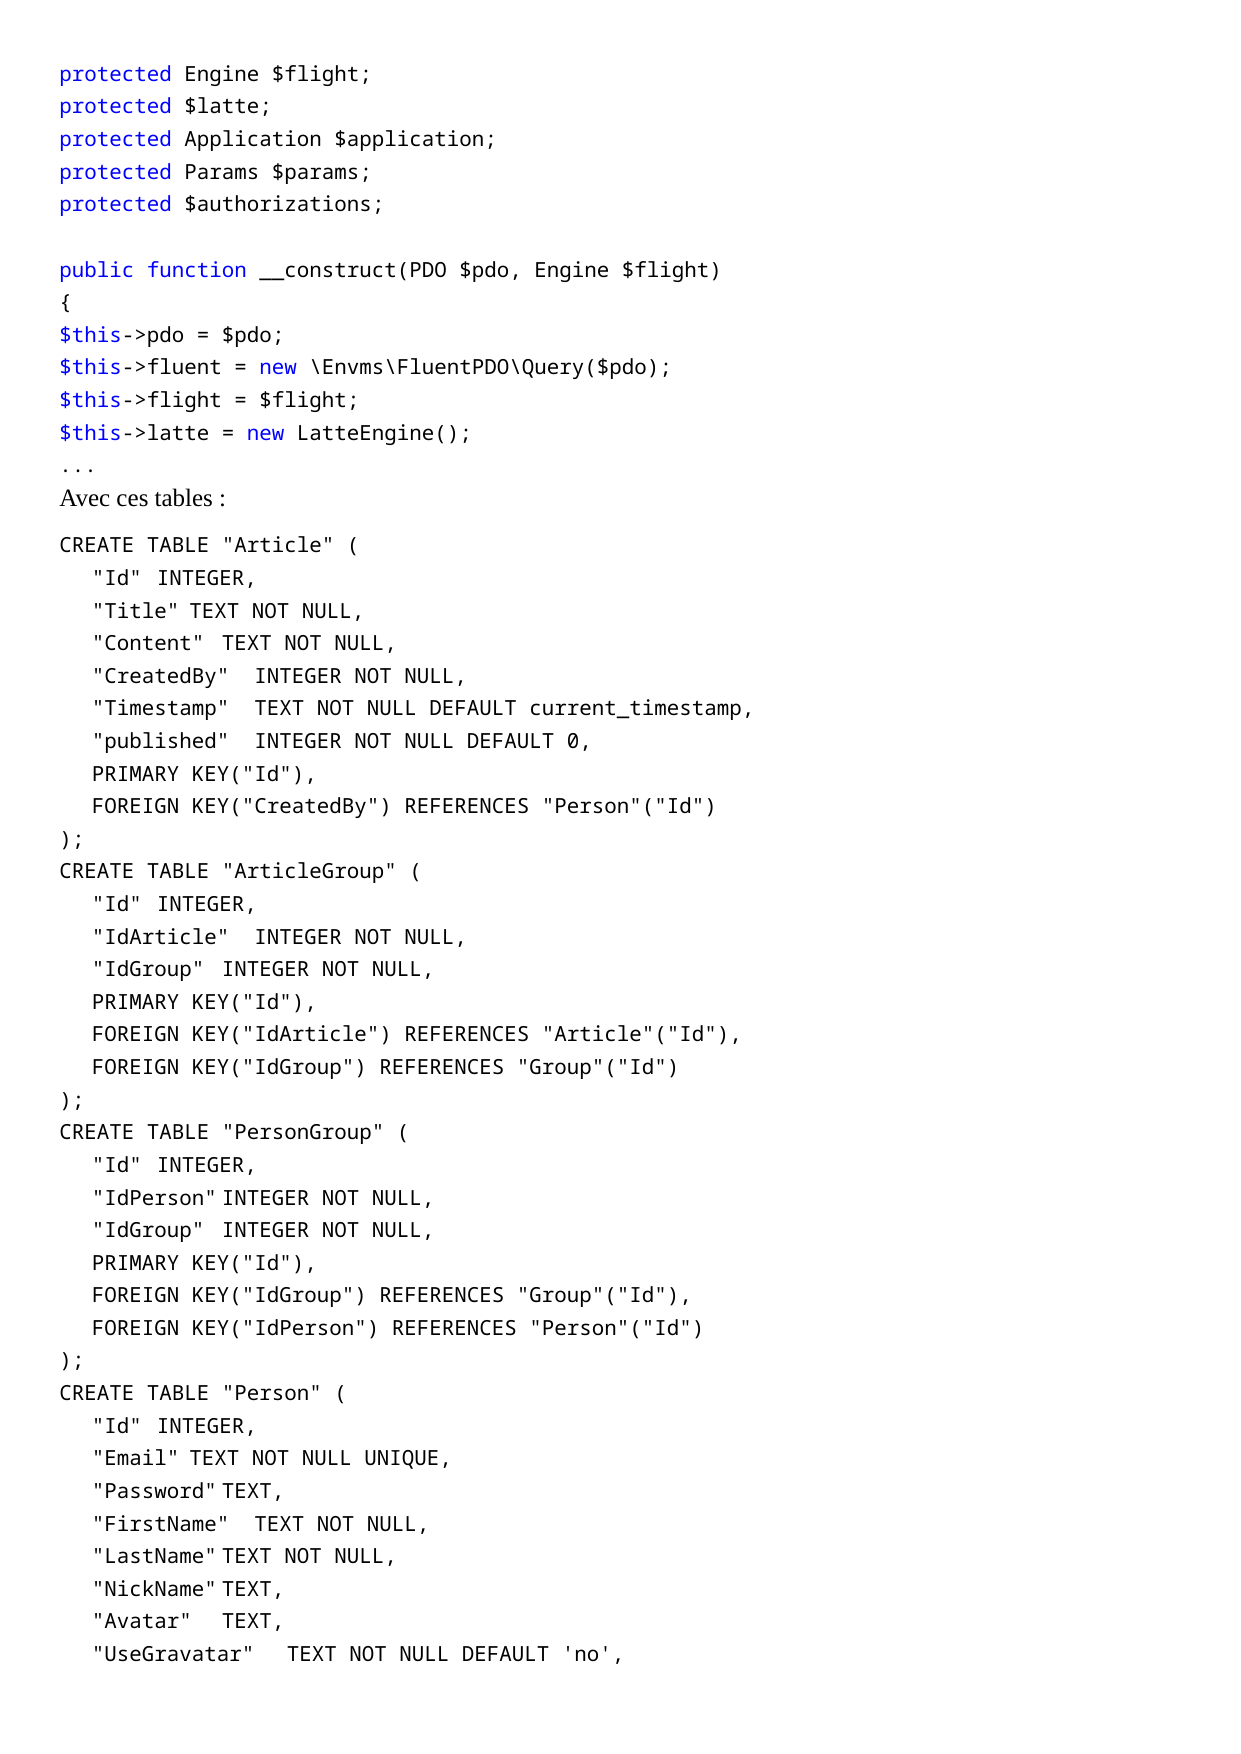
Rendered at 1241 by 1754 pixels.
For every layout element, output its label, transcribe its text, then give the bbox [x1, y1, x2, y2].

text ... [59, 450, 1181, 479]
text "Avatar" TEXT, [59, 1606, 1181, 1635]
text "Id" INTEGER, [59, 563, 1181, 592]
text "NickName" TEXT, [59, 1574, 1181, 1602]
text ); [59, 1346, 1181, 1374]
text CREATE TABLE "PersonGroup" ( [59, 1117, 1181, 1146]
text $this->fluent = new \Envms\FluentPDO\Query($pdo); [59, 352, 1181, 381]
text "IdGroup" INTEGER NOT NULL, [59, 1215, 1181, 1244]
text PRIMARY KEY("Id"), [59, 1248, 1181, 1276]
text ); [59, 1085, 1181, 1113]
text "Id" INTEGER, [59, 1150, 1181, 1178]
text CREATE TABLE "Person" ( [59, 1378, 1181, 1407]
text FOREIGN KEY("IdPerson") REFERENCES "Person"("Id") [59, 1313, 1181, 1341]
text $this->pdo = $pdo; [59, 320, 1181, 348]
text ); [59, 824, 1181, 852]
text "Password" TEXT, [59, 1476, 1181, 1504]
text FOREIGN KEY("IdArticle") REFERENCES "Article"("Id"), [59, 1019, 1181, 1048]
text protected Application $application; [59, 124, 1181, 153]
text "UseGravatar" TEXT NOT NULL DEFAULT 'no', [59, 1639, 1181, 1667]
text "Id" INTEGER, [59, 1411, 1181, 1439]
text "LastName" TEXT NOT NULL, [59, 1541, 1181, 1570]
text "Content" TEXT NOT NULL, [59, 628, 1181, 657]
text public function __construct(PDO $pdo, Engine $flight) [59, 255, 1181, 283]
text $this->flight = $flight; [59, 385, 1181, 413]
text "Timestamp" TEXT NOT NULL DEFAULT current_timestamp, [59, 693, 1181, 722]
text $this->latte = new LatteEngine(); [59, 418, 1181, 446]
text "IdArticle" INTEGER NOT NULL, [59, 922, 1181, 950]
text CREATE TABLE "ArticleGroup" ( [59, 857, 1181, 885]
text CREATE TABLE "Article" ( [59, 531, 1181, 559]
text FOREIGN KEY("IdGroup") REFERENCES "Group"("Id"), [59, 1280, 1181, 1309]
text "Id" INTEGER, [59, 889, 1181, 918]
text "CreatedBy" INTEGER NOT NULL, [59, 661, 1181, 689]
text PRIMARY KEY("Id"), [59, 987, 1181, 1015]
text "Title" TEXT NOT NULL, [59, 596, 1181, 624]
text protected Engine $flight; [59, 59, 1181, 87]
text "FirstName" TEXT NOT NULL, [59, 1509, 1181, 1537]
text "published" INTEGER NOT NULL DEFAULT 0, [59, 726, 1181, 754]
text FOREIGN KEY("CreatedBy") REFERENCES "Person"("Id") [59, 791, 1181, 820]
text PRIMARY KEY("Id"), [59, 759, 1181, 787]
text { [59, 287, 1181, 316]
text protected Params $params; [59, 157, 1181, 185]
text "IdPerson" INTEGER NOT NULL, [59, 1183, 1181, 1211]
text protected $latte; [59, 92, 1181, 120]
text "Email" TEXT NOT NULL UNIQUE, [59, 1443, 1181, 1472]
text Avec ces tables : [59, 483, 1181, 512]
text FOREIGN KEY("IdGroup") REFERENCES "Group"("Id") [59, 1052, 1181, 1081]
text "IdGroup" INTEGER NOT NULL, [59, 954, 1181, 983]
text protected $authorizations; [59, 189, 1181, 218]
